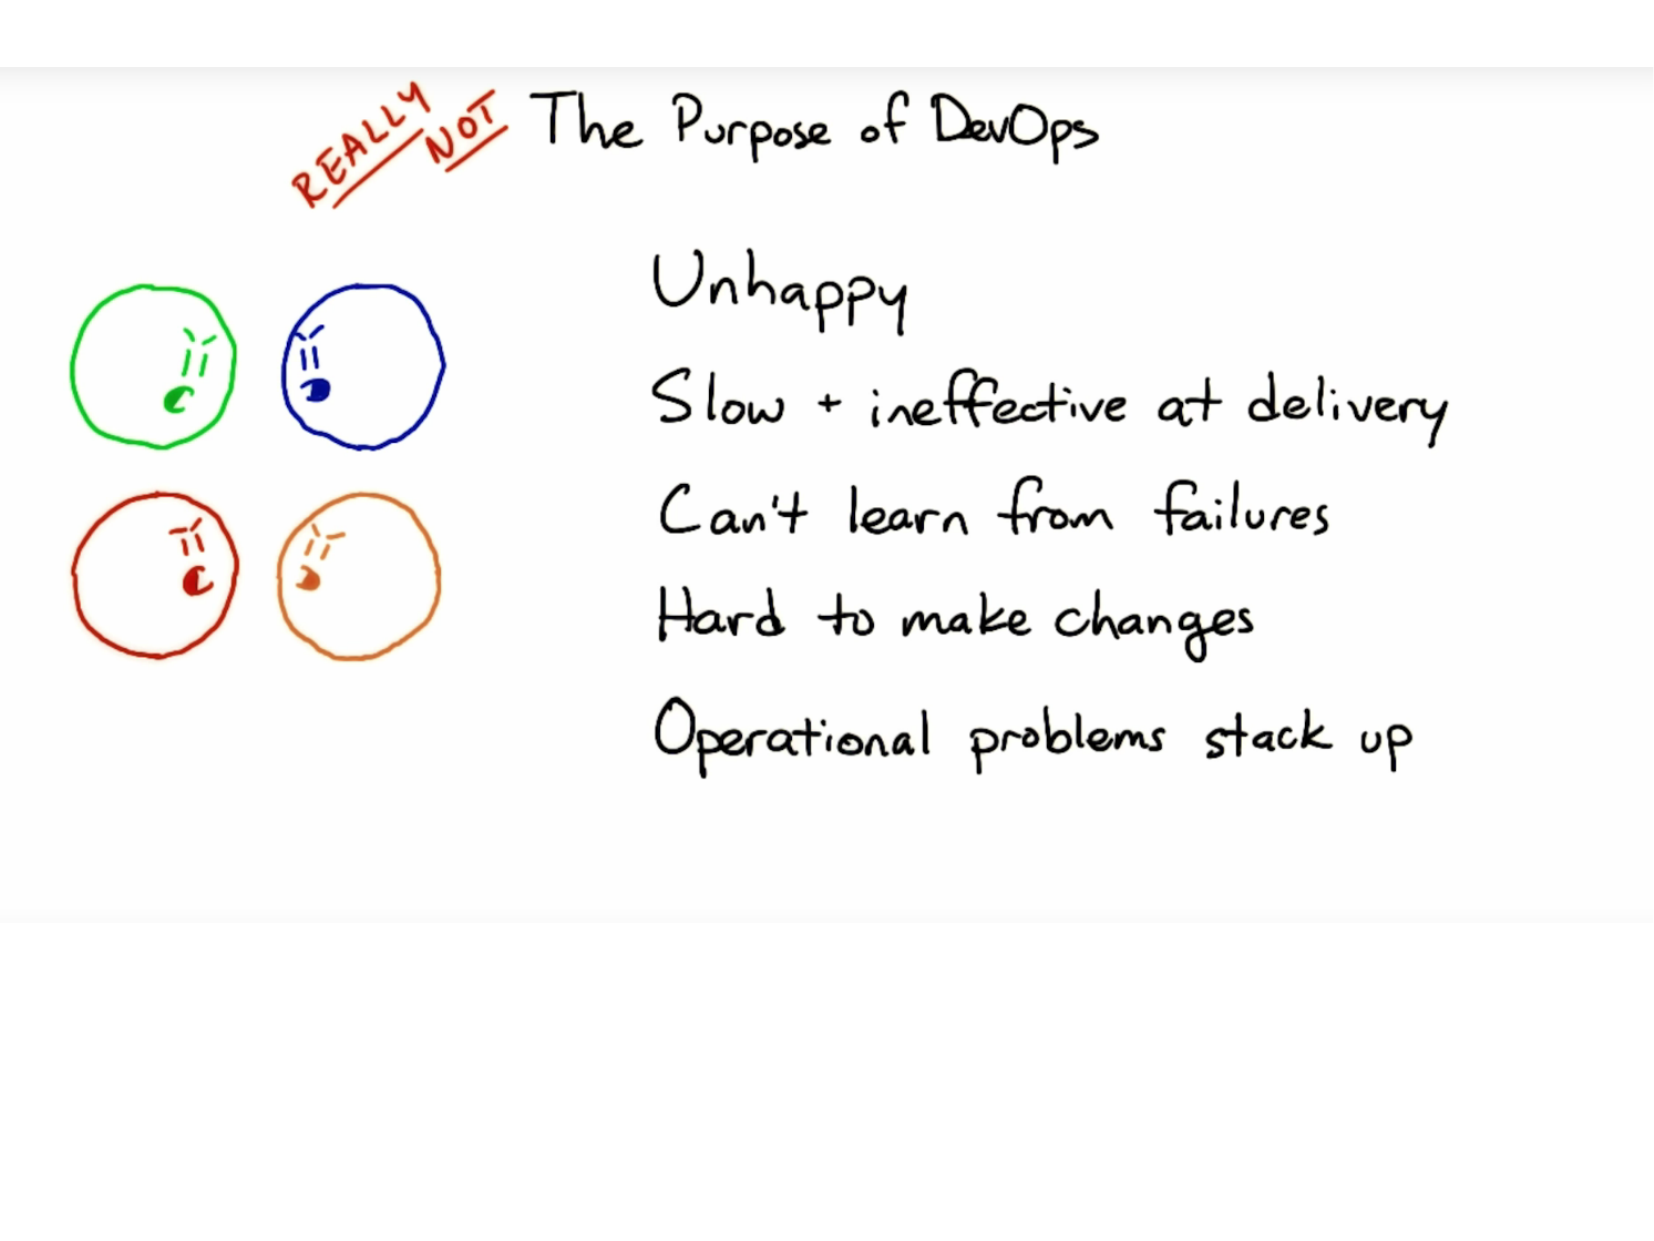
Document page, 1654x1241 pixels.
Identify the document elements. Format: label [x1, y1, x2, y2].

picture [0, 67, 1654, 923]
